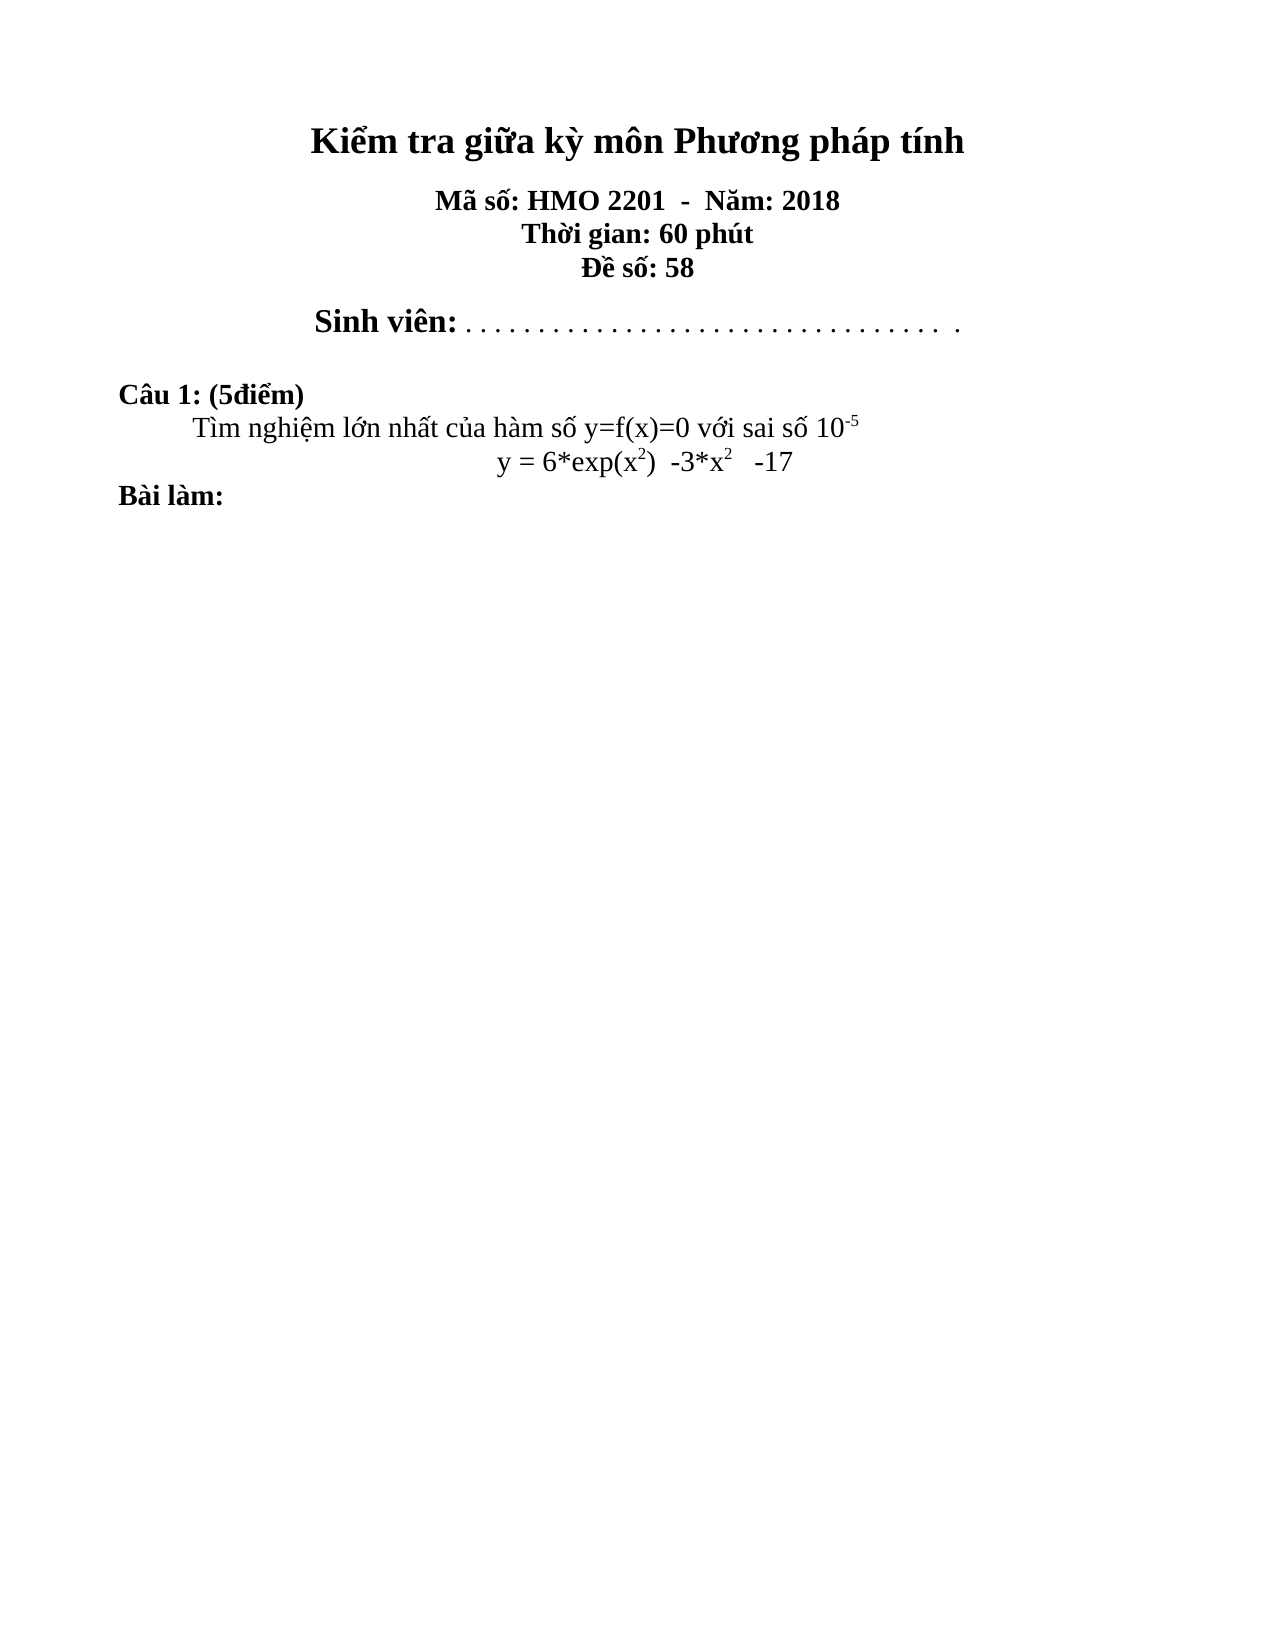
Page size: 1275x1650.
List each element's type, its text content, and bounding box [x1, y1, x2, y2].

text y = 6*exp(x2) -3*x2 -17 [118, 444, 1157, 478]
text Đề số: 58 [118, 250, 1157, 283]
text Tìm nghiệm lớn nhất của hàm số y=f(x)=0 với sai số 10-5 [118, 411, 1157, 444]
text Bài làm: [118, 478, 1157, 511]
text Câu 1: (5điểm) [118, 377, 1157, 411]
text Mã số: HMO 2201 - Năm: 2018 [118, 183, 1157, 216]
text Thời gian: 60 phút [118, 216, 1157, 250]
text Kiểm tra giữa kỳ môn Phương pháp tính [118, 118, 1157, 161]
text Sinh viên: . . . . . . . . . . . . . . . . . . . . . . . . . . . . . . . . . . [118, 301, 1157, 340]
